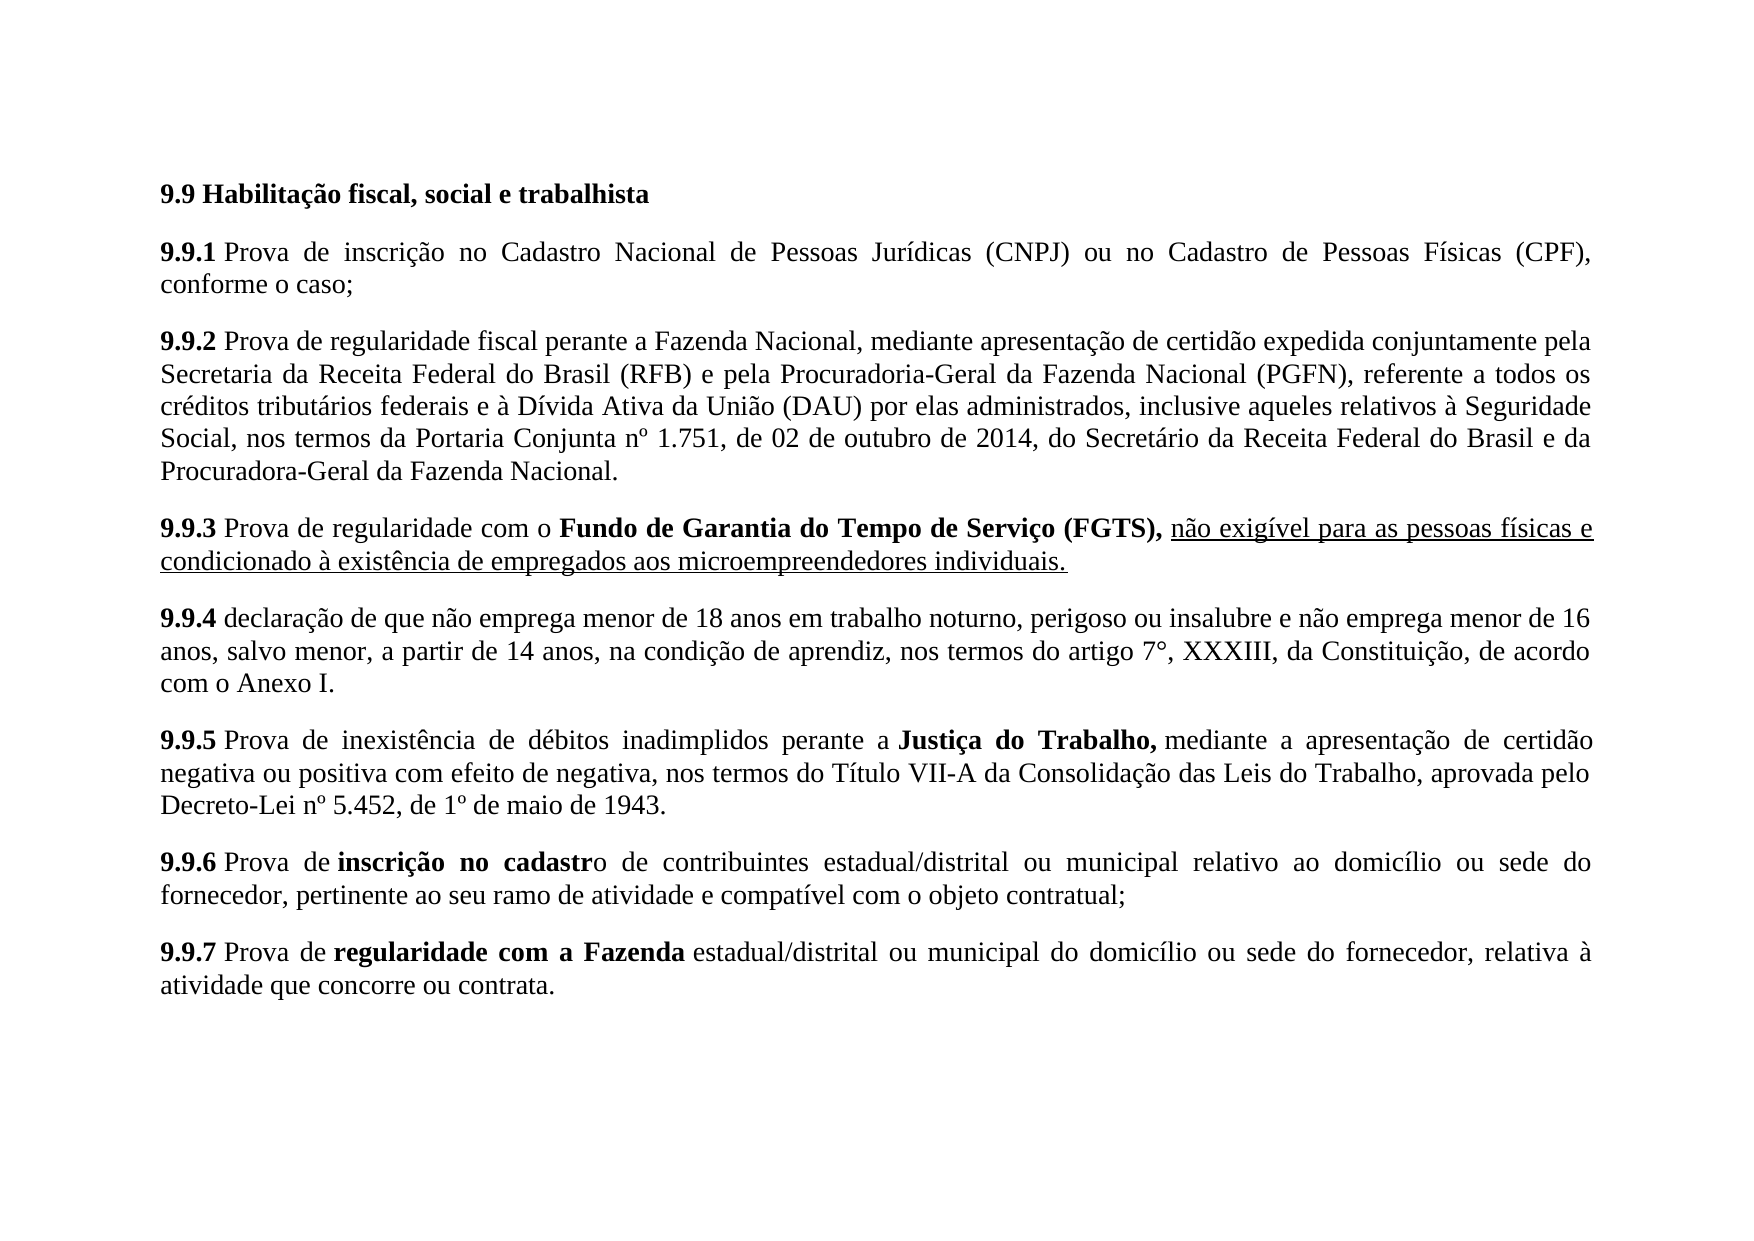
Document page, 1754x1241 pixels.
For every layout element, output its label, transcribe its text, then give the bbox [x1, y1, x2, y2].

text 9.9.4 declaração de que não emprega menor de 18 anos em trabalho noturno, perigoso ou insalubre e não emprega menor de 16 anos, salvo menor, a partir de 14 anos, na condição de aprendiz, nos termos do artigo 7°, XXXIII, da Constituição, de acordo com o Anexo I. [160, 601, 1594, 698]
text 9.9.2 Prova de regularidade fiscal perante a Fazenda Nacional, mediante apresentação de certidão expedida conjuntamente pela Secretaria da Receita Federal do Brasil (RFB) e pela Procuradoria-Geral da Fazenda Nacional (PGFN), referente a todos os créditos tributários federais e à Dívida Ativa da União (DAU) por elas administrados, inclusive aqueles relativos à Seguridade Social, nos termos da Portaria Conjunta nº 1.751, de 02 de outubro de 2014, do Secretário da Receita Federal do Brasil e da Procuradora-Geral da Fazenda Nacional. [160, 324, 1594, 486]
text 9.9.6 Prova de inscrição no cadastro de contribuintes estadual/distrital ou municipal relativo ao domicílio ou sede do fornecedor, pertinente ao seu ramo de atividade e compatível com o objeto contratual; [160, 846, 1594, 910]
text 9.9.3 Prova de regularidade com o Fundo de Garantia do Tempo de Serviço (FGTS), não exigível para as pessoas físicas e condicionado à existência de empregados aos microempreendedores individuais. [160, 511, 1594, 576]
text 9.9 Habilitação fiscal, social e trabalhista [160, 177, 1594, 209]
text 9.9.7 Prova de regularidade com a Fazenda estadual/distrital ou municipal do domicílio ou sede do fornecedor, relativa à atividade que concorre ou contrata. [160, 935, 1594, 1000]
text 9.9.1 Prova de inscrição no Cadastro Nacional de Pessoas Jurídicas (CNPJ) ou no Cadastro de Pessoas Físicas (CPF), conforme o caso; [160, 234, 1594, 299]
text 9.9.5 Prova de inexistência de débitos inadimplidos perante a Justiça do Trabalho, mediante a apresentação de certidão negativa ou positiva com efeito de negativa, nos termos do Título VII-A da Consolidação das Leis do Trabalho, aprovada pelo Decreto-Lei nº 5.452, de 1º de maio de 1943. [160, 723, 1594, 821]
